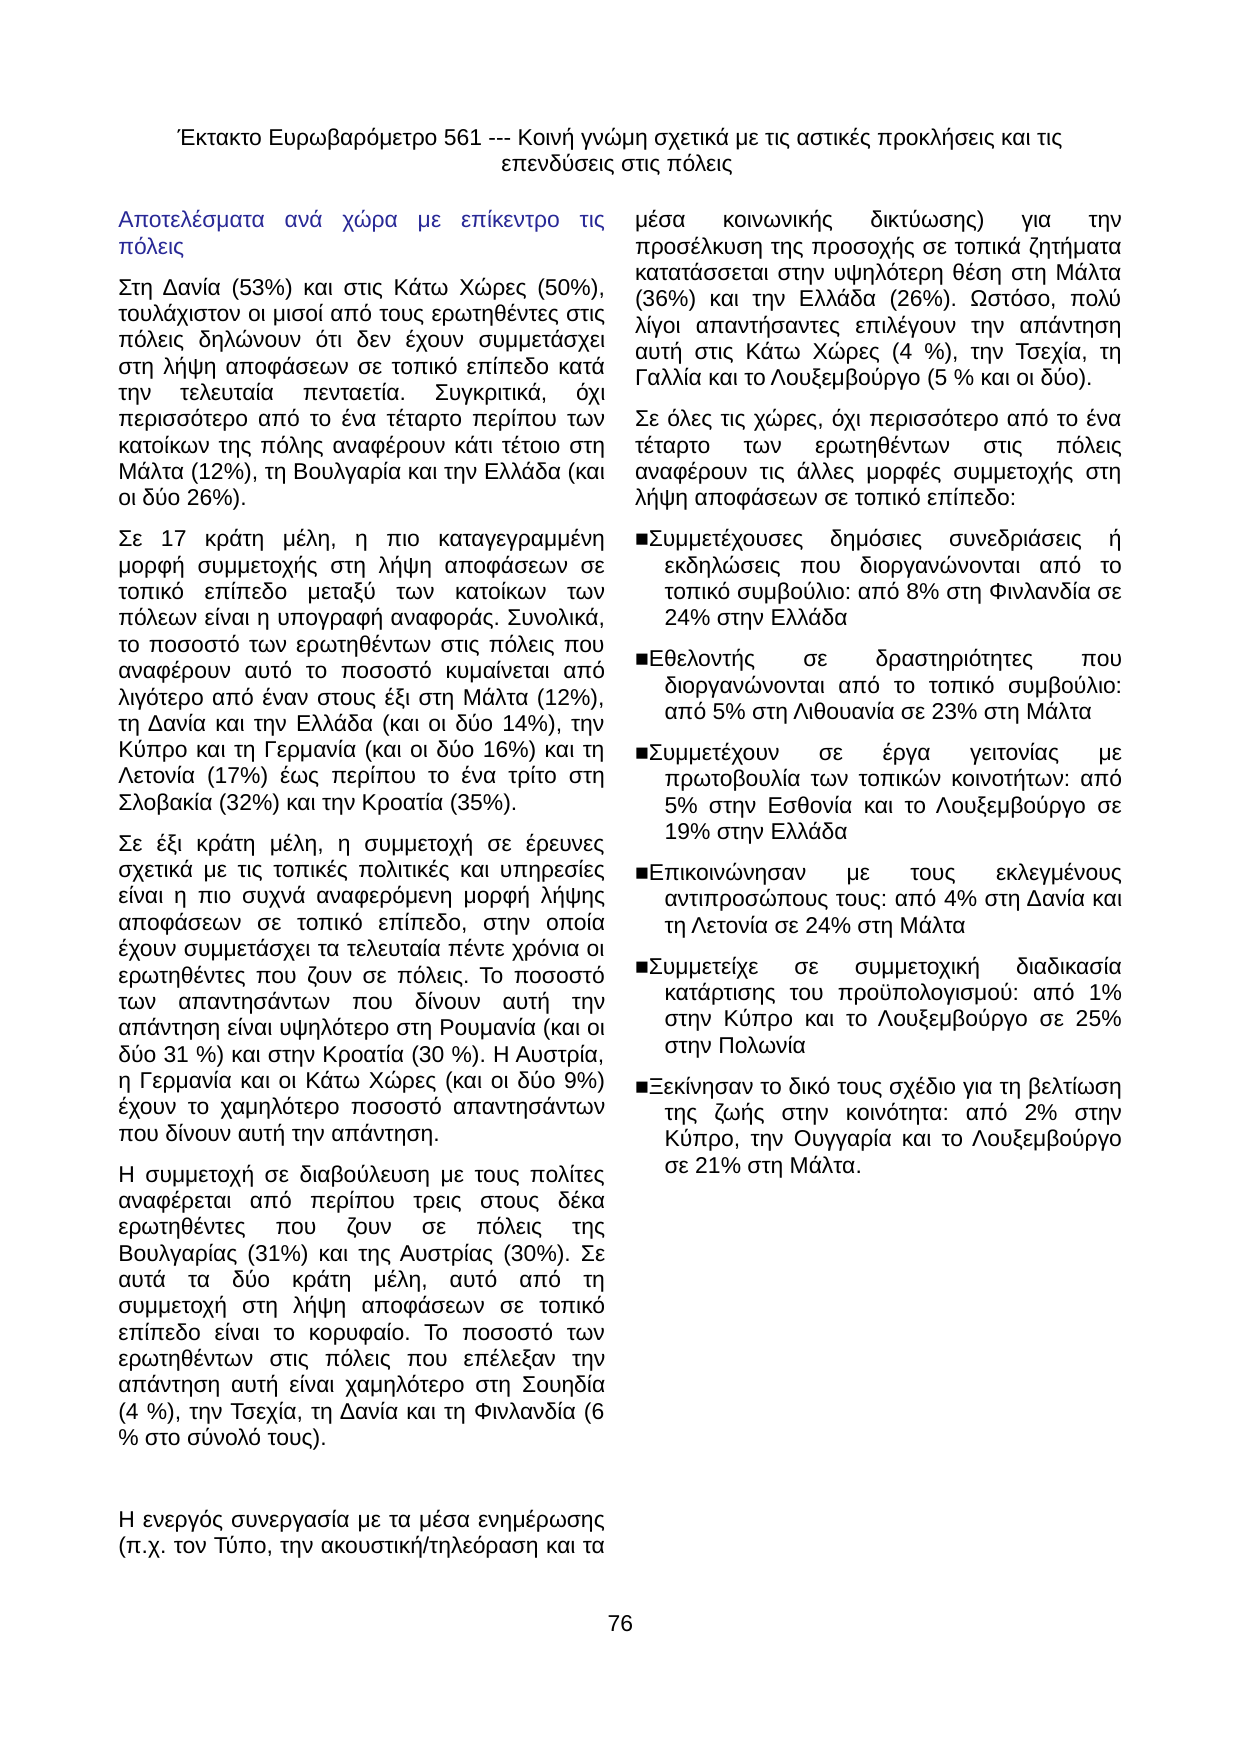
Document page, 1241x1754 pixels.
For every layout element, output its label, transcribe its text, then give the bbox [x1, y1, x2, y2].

text ■Συμμετέχουσες δημόσιες συνεδριάσεις ή εκδηλώσεις που διοργανώνονται από το τοπικό συμβούλιο: από 8% στη Φινλανδία σε 24% στην Ελλάδα [635, 525, 1122, 631]
text ■Συμμετείχε σε συμμετοχική διαδικασία κατάρτισης του προϋπολογισμού: από 1% στην Κύπρο και το Λουξεμβούργο σε 25% στην Πολωνία [635, 953, 1122, 1058]
text μέσα κοινωνικής δικτύωσης) για την προσέλκυση της προσοχής σε τοπικά ζητήματα κατατάσσεται στην υψηλότερη θέση στη Μάλτα (36%) και την Ελλάδα (26%). Ωστόσο, πολύ λίγοι απαντήσαντες επιλέγουν την απάντηση αυτή στις Κάτω Χώρες (4 %), την Τσεχία, τη Γαλλία και το Λουξεμβούργο (5 % και οι δύο). [635, 206, 1122, 391]
text Σε 17 κράτη μέλη, η πιο καταγεγραμμένη μορφή συμμετοχής στη λήψη αποφάσεων σε τοπικό επίπεδο μεταξύ των κατοίκων των πόλεων είναι η υπογραφή αναφοράς. Συνολικά, το ποσοστό των ερωτηθέντων στις πόλεις που αναφέρουν αυτό το ποσοστό κυμαίνεται από λιγότερο από έναν στους έξι στη Μάλτα (12%), τη Δανία και την Ελλάδα (και οι δύο 14%), την Κύπρο και τη Γερμανία (και οι δύο 16%) και τη Λετονία (17%) έως περίπου το ένα τρίτο στη Σλοβακία (32%) και την Κροατία (35%). [118, 525, 605, 815]
text Η συμμετοχή σε διαβούλευση με τους πολίτες αναφέρεται από περίπου τρεις στους δέκα ερωτηθέντες που ζουν σε πόλεις της Βουλγαρίας (31%) και της Αυστρίας (30%). Σε αυτά τα δύο κράτη μέλη, αυτό από τη συμμετοχή στη λήψη αποφάσεων σε τοπικό επίπεδο είναι το κορυφαίο. Το ποσοστό των ερωτηθέντων στις πόλεις που επέλεξαν την απάντηση αυτή είναι χαμηλότερο στη Σουηδία (4 %), την Τσεχία, τη Δανία και τη Φινλανδία (6 % στο σύνολό τους). [118, 1161, 605, 1451]
text ■Συμμετέχουν σε έργα γειτονίας με πρωτοβουλία των τοπικών κοινοτήτων: από 5% στην Εσθονία και το Λουξεμβούργο σε 19% στην Ελλάδα [635, 739, 1122, 844]
text ■Επικοινώνησαν με τους εκλεγμένους αντιπροσώπους τους: από 4% στη Δανία και τη Λετονία σε 24% στη Μάλτα [635, 859, 1122, 938]
text Αποτελέσματα ανά χώρα με επίκεντρο τις πόλεις [118, 206, 605, 259]
text Σε έξι κράτη μέλη, η συμμετοχή σε έρευνες σχετικά με τις τοπικές πολιτικές και υπηρεσίες είναι η πιο συχνά αναφερόμενη μορφή λήψης αποφάσεων σε τοπικό επίπεδο, στην οποία έχουν συμμετάσχει τα τελευταία πέντε χρόνια οι ερωτηθέντες που ζουν σε πόλεις. Το ποσοστό των απαντησάντων που δίνουν αυτή την απάντηση είναι υψηλότερο στη Ρουμανία (και οι δύο 31 %) και στην Κροατία (30 %). Η Αυστρία, η Γερμανία και οι Κάτω Χώρες (και οι δύο 9%) έχουν το χαμηλότερο ποσοστό απαντησάντων που δίνουν αυτή την απάντηση. [118, 830, 605, 1146]
text ■Ξεκίνησαν το δικό τους σχέδιο για τη βελτίωση της ζωής στην κοινότητα: από 2% στην Κύπρο, την Ουγγαρία και το Λουξεμβούργο σε 21% στη Μάλτα. [635, 1073, 1122, 1178]
text Η ενεργός συνεργασία με τα μέσα ενημέρωσης (π.χ. τον Τύπο, την ακουστική/τηλεόραση και τα [118, 1506, 605, 1559]
text ■Εθελοντής σε δραστηριότητες που διοργανώνονται από το τοπικό συμβούλιο: από 5% στη Λιθουανία σε 23% στη Μάλτα [635, 645, 1122, 724]
text Σε όλες τις χώρες, όχι περισσότερο από το ένα τέταρτο των ερωτηθέντων στις πόλεις αναφέρουν τις άλλες μορφές συμμετοχής στη λήψη αποφάσεων σε τοπικό επίπεδο: [635, 405, 1122, 511]
text Στη Δανία (53%) και στις Κάτω Χώρες (50%), τουλάχιστον οι μισοί από τους ερωτηθέντες στις πόλεις δηλώνουν ότι δεν έχουν συμμετάσχει στη λήψη αποφάσεων σε τοπικό επίπεδο κατά την τελευταία πενταετία. Συγκριτικά, όχι περισσότερο από το ένα τέταρτο περίπου των κατοίκων της πόλης αναφέρουν κάτι τέτοιο στη Μάλτα (12%), τη Βουλγαρία και την Ελλάδα (και οι δύο 26%). [118, 273, 605, 511]
